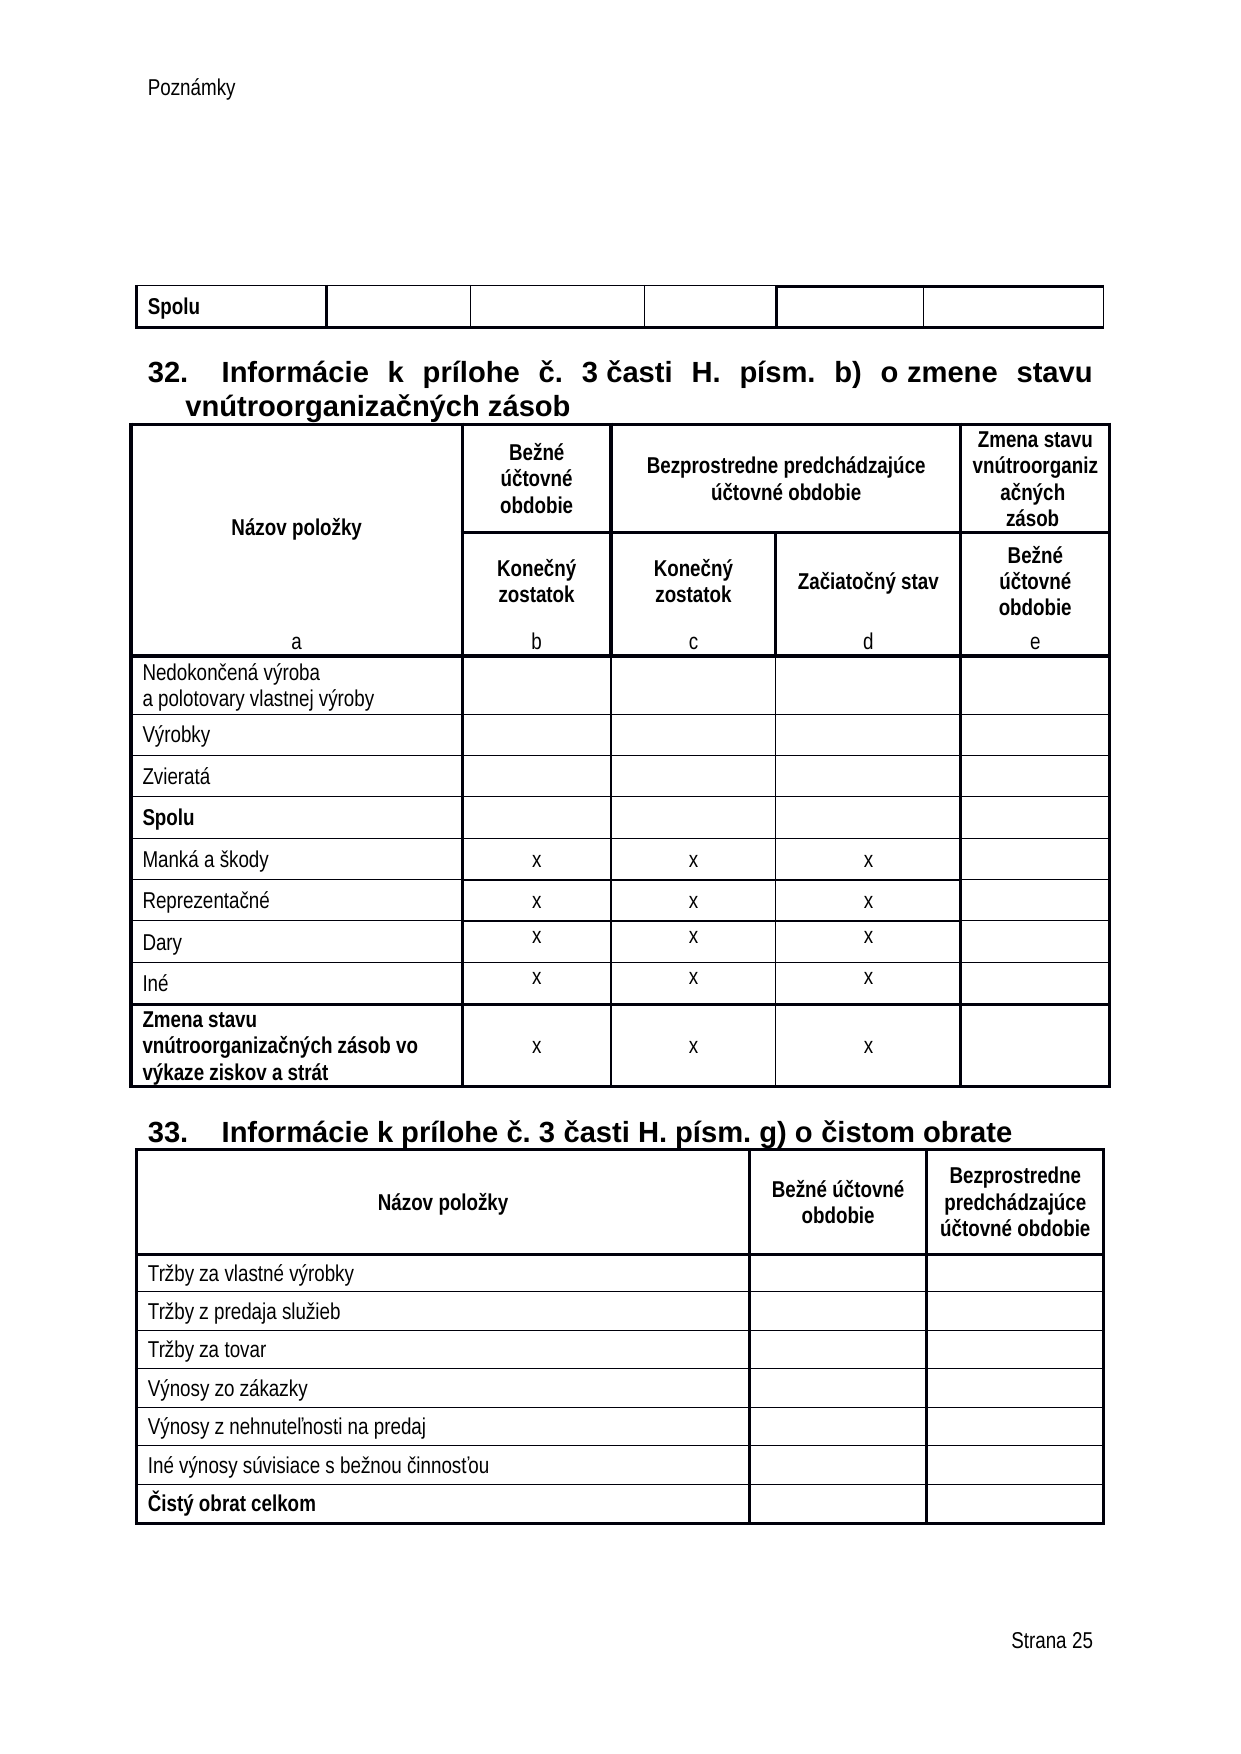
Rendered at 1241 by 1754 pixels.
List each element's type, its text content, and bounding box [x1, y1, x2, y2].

table_cell [464, 797, 610, 837]
table_cell [928, 1292, 1102, 1330]
table_cell x [612, 1006, 775, 1085]
table_cell [776, 797, 959, 837]
title Informácie k prílohe č. 3 časti H. písm. g) o čistom obrate [148, 1114, 1093, 1148]
table_cell x [776, 839, 959, 879]
table_cell x [776, 922, 959, 962]
table_cell [751, 1256, 925, 1291]
table_cell Spolu [133, 797, 461, 837]
table_cell [612, 756, 775, 796]
table_cell [962, 921, 1108, 962]
table_cell Zvieratá [133, 756, 461, 796]
table_cell [928, 1485, 1102, 1522]
table_header Názov položky [133, 426, 461, 628]
table_header Bezprostredne predchádzajúce účtovné obdobie [613, 426, 959, 531]
table_cell a [133, 628, 461, 654]
table_cell Začiatočný stav [777, 534, 959, 628]
table_header Bežné účtovné obdobie [751, 1151, 925, 1253]
table_cell [751, 1369, 925, 1407]
table_cell [928, 1369, 1102, 1407]
table_cell c [613, 628, 774, 654]
table_header Bezprostredne predchádzajúce účtovné obdobie [928, 1151, 1102, 1253]
table_cell [464, 658, 610, 713]
table_cell Iné výnosy súvisiace s bežnou činnosťou [138, 1446, 748, 1483]
table_cell Výnosy zo zákazky [138, 1369, 748, 1407]
table_cell Spolu [138, 286, 325, 326]
table_cell Manká a škody [133, 839, 461, 879]
table_cell x [776, 963, 959, 1003]
table_cell x [464, 881, 610, 920]
table_cell [464, 715, 610, 755]
table_cell [776, 715, 959, 755]
table_cell [645, 286, 775, 326]
table_cell [751, 1485, 925, 1522]
table_cell [928, 1331, 1102, 1368]
table_cell x [612, 839, 775, 879]
table_cell x [612, 881, 775, 920]
table_cell [751, 1292, 925, 1330]
table_cell [776, 756, 959, 796]
table_cell x [464, 963, 610, 1003]
table_cell Konečný zostatok [613, 534, 774, 628]
table_cell [471, 286, 644, 326]
table_cell [962, 756, 1108, 796]
table_cell [962, 658, 1108, 713]
table_cell Dary [133, 921, 461, 962]
table_cell [928, 1446, 1102, 1483]
table_cell [928, 1256, 1102, 1291]
table_cell Výrobky [133, 715, 461, 755]
table_cell b [464, 628, 609, 654]
table_header Bežné účtovné obdobie [464, 426, 609, 531]
table_cell [928, 1408, 1102, 1445]
table_cell [328, 286, 470, 326]
table_cell [962, 839, 1108, 879]
table_cell [751, 1408, 925, 1445]
table_cell Nedokončená výroba a polotovary vlastnej výroby [133, 658, 461, 713]
table_cell x [464, 839, 610, 879]
table_cell Výnosy z nehnuteľnosti na predaj [138, 1408, 748, 1445]
table_cell Reprezentačné [133, 880, 461, 920]
table_cell [924, 288, 1103, 326]
table_cell x [464, 1006, 610, 1085]
table_cell Iné [133, 963, 461, 1003]
table_cell [751, 1331, 925, 1368]
table_cell Tržby z predaja služieb [138, 1292, 748, 1330]
table_cell [751, 1446, 925, 1483]
table_cell Tržby za vlastné výrobky [138, 1256, 748, 1291]
table_cell Konečný zostatok [464, 534, 609, 628]
table_cell x [464, 922, 610, 962]
table_cell [962, 880, 1108, 920]
table_cell [612, 658, 775, 713]
table_cell d [777, 628, 959, 654]
table_cell [612, 715, 775, 755]
table_header Zmena stavu vnútroorganizačných zásob [962, 426, 1108, 531]
title Informácie k prílohe č. 3 časti H. písm. b) o zmene stavu vnútroorganizačných zásob [148, 356, 1093, 423]
table_cell Bežné účtovné obdobie [962, 534, 1108, 628]
table_cell [464, 756, 610, 796]
table_cell [962, 797, 1108, 837]
table_cell [778, 288, 923, 326]
table_header Názov položky [138, 1151, 748, 1253]
table_cell Zmena stavu vnútroorganizačných zásob vo výkaze ziskov a strát [133, 1006, 461, 1085]
table_cell x [776, 881, 959, 920]
table_cell [962, 1006, 1108, 1085]
table_cell Tržby za tovar [138, 1331, 748, 1368]
table_cell x [776, 1006, 959, 1085]
table_cell [612, 797, 775, 837]
table_cell x [612, 963, 775, 1003]
table_cell [962, 963, 1108, 1003]
table_cell Čistý obrat celkom [138, 1485, 748, 1522]
table_cell e [962, 628, 1108, 654]
table_cell x [612, 922, 775, 962]
table_cell [776, 658, 959, 713]
table_cell [962, 715, 1108, 755]
